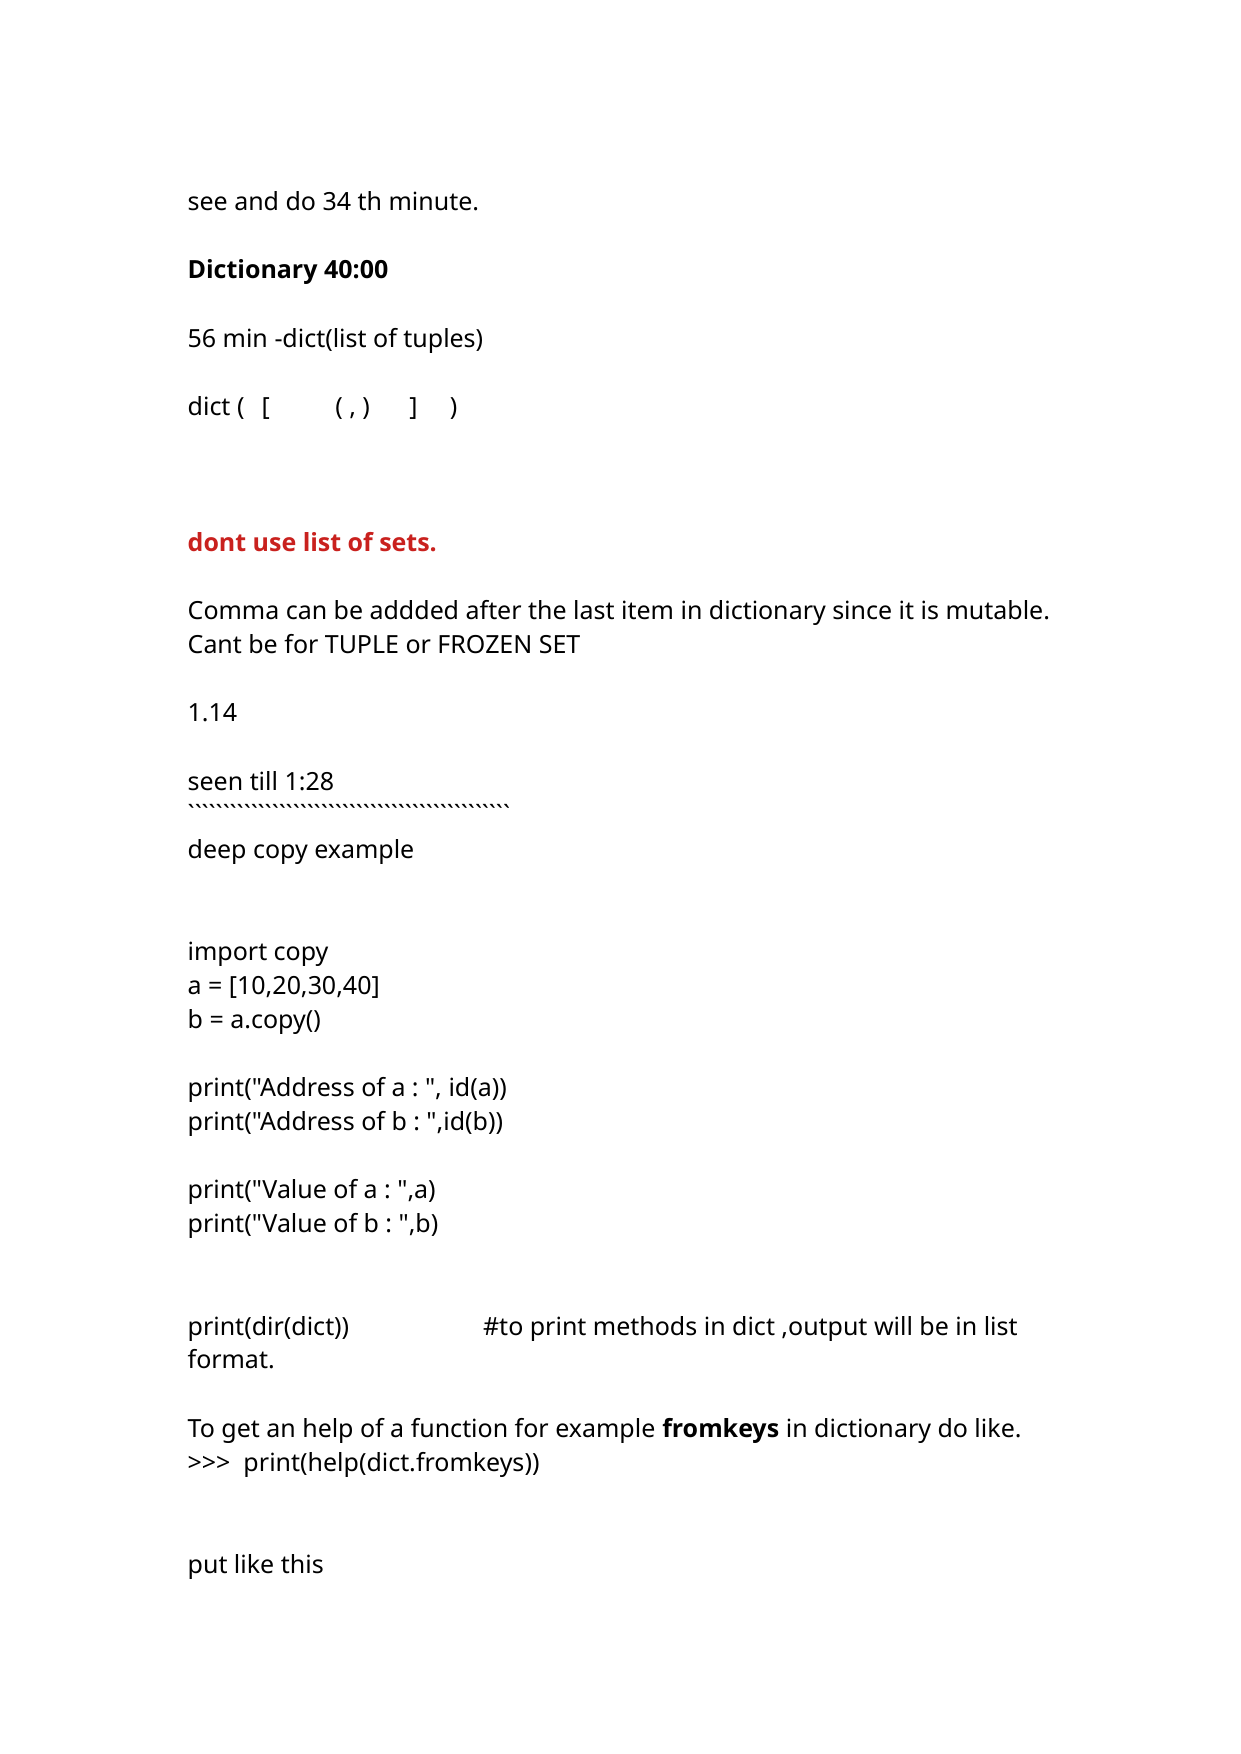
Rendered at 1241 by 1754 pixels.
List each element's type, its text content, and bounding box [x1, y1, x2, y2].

text put like this [187, 1547, 1090, 1581]
text print("Value of a : ",a) [187, 1172, 1090, 1206]
text >>> print(help(dict.fromkeys)) [187, 1444, 1090, 1478]
text `````````````````````````````````````````````` [187, 797, 1090, 831]
text b = a.copy() [187, 1002, 1090, 1036]
text dont use list of sets. [187, 525, 1090, 559]
text print("Value of b : ",b) [187, 1206, 1090, 1240]
text 56 min -dict(list of tuples) [187, 320, 1090, 354]
text 1.14 [187, 695, 1090, 729]
text import copy [187, 933, 1090, 967]
text Cant be for TUPLE or FROZEN SET [187, 627, 1090, 661]
text To get an help of a function for example fromkeys in dictionary do like. [187, 1410, 1090, 1444]
text dict ( [ ( , ) ] ) [187, 388, 1090, 422]
text print("Address of b : ",id(b)) [187, 1104, 1090, 1138]
text seen till 1:28 [187, 763, 1090, 797]
text Dictionary 40:00 [187, 252, 1090, 286]
text print("Address of a : ", id(a)) [187, 1070, 1090, 1104]
text see and do 34 th minute. [187, 184, 1090, 218]
text deep copy example [187, 831, 1090, 865]
text a = [10,20,30,40] [187, 967, 1090, 1002]
text Comma can be addded after the last item in dictionary since it is mutable. [187, 593, 1090, 627]
text print(dir(dict)) #to print methods in dict ,output will be in list format. [187, 1308, 1090, 1376]
